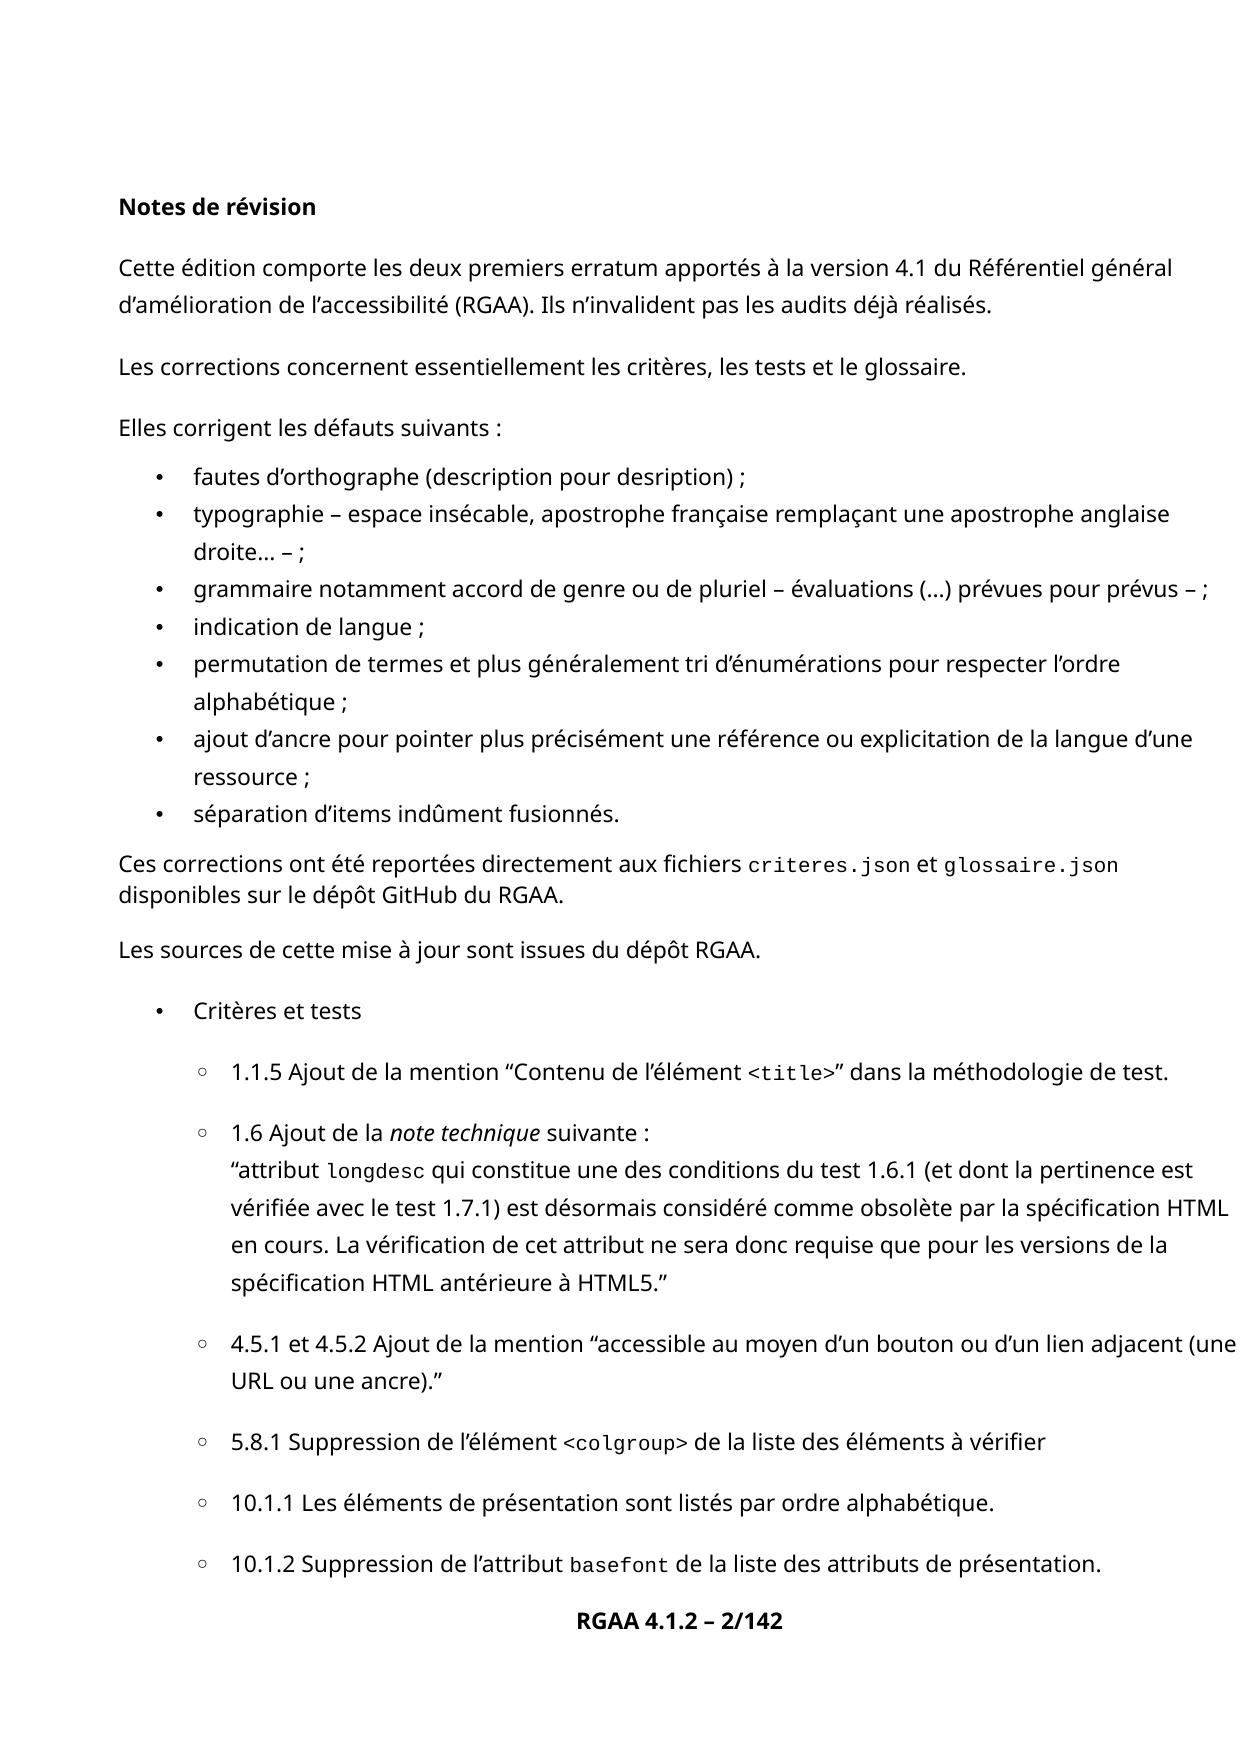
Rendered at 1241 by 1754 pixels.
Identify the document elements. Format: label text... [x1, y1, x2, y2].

text Ces corrections ont été reportées directement aux fichiers criteres.json et glossaire.json disponibles sur le dépôt GitHub du RGAA. [118, 848, 1240, 910]
text Les sources de cette mise à jour sont issues du dépôt RGAA. [118, 934, 1240, 965]
list 10.1.2 Suppression de l’attribut basefont de la liste des attributs de présentation. [193, 1548, 1240, 1580]
list 5.8.1 Suppression de l’élément <colgroup> de la liste des éléments à vérifier [193, 1426, 1240, 1458]
text Notes de révision [118, 191, 1240, 222]
list 1.6 Ajout de la note technique suivante : “attribut longdesc qui constitue une des conditions du test 1.6.1 (et dont la pertinence est vérifiée avec le test 1.7.1) est désormais considéré comme obsolète par la spécification HTML en cours. La vérification de cet attribut ne sera donc requise que pour les versions de la spécification HTML antérieure à HTML5.” [193, 1117, 1240, 1298]
text Les corrections concernent essentiellement les critères, les tests et le glossaire. [118, 351, 1240, 382]
list 4.5.1 et 4.5.2 Ajout de la mention “accessible au moyen d’un bouton ou d’un lien adjacent (une URL ou une ancre).” [193, 1328, 1240, 1397]
list séparation d’items indûment fusionnés. [156, 798, 1240, 829]
list 10.1.1 Les éléments de présentation sont listés par ordre alphabétique. [193, 1487, 1240, 1519]
text Elles corrigent les défauts suivants : [118, 412, 1240, 443]
list 1.1.5 Ajout de la mention “Contenu de l’élément <title>” dans la méthodologie de test. [193, 1056, 1240, 1087]
list Critères et tests [156, 995, 1240, 1026]
text Cette édition comporte les deux premiers erratum apportés à la version 4.1 du Référentiel général d’amélioration de l’accessibilité (RGAA). Ils n’invalident pas les audits déjà réalisés. [118, 252, 1240, 321]
list permutation de termes et plus généralement tri d’énumérations pour respecter l’ordre alphabétique ; [156, 648, 1240, 717]
list indication de langue ; [156, 611, 1240, 642]
list typographie – espace insécable, apostrophe française remplaçant une apostrophe anglaise droite… – ; [156, 498, 1240, 567]
list fautes d’orthographe (description pour desription) ; [156, 461, 1240, 492]
list grammaire notamment accord de genre ou de pluriel – évaluations (…) prévues pour prévus – ; [156, 573, 1240, 604]
list ajout d’ancre pour pointer plus précisément une référence ou explicitation de la langue d’une ressource ; [156, 723, 1240, 792]
